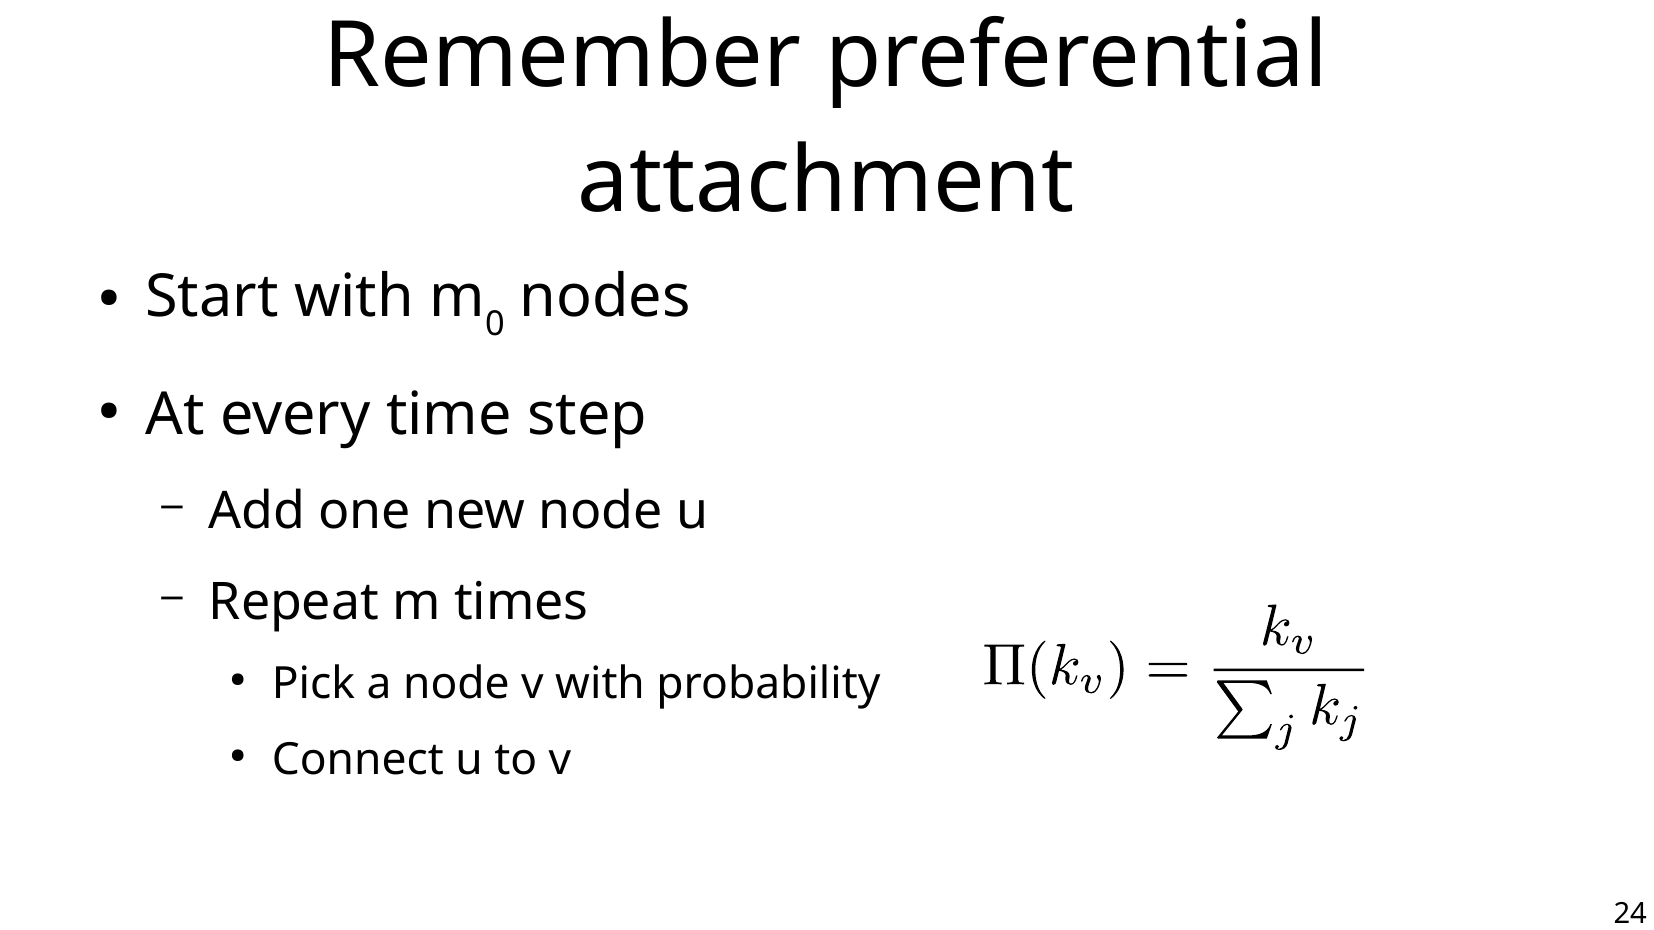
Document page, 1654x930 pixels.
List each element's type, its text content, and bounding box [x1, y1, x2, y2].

title Remember preferential attachment [82, 1, 1571, 225]
list Start with m0 nodes At every time step Add one new node u Repeat m times Pick a node v with probability Connect u to v [82, 252, 1571, 793]
text_box [982, 604, 1365, 751]
